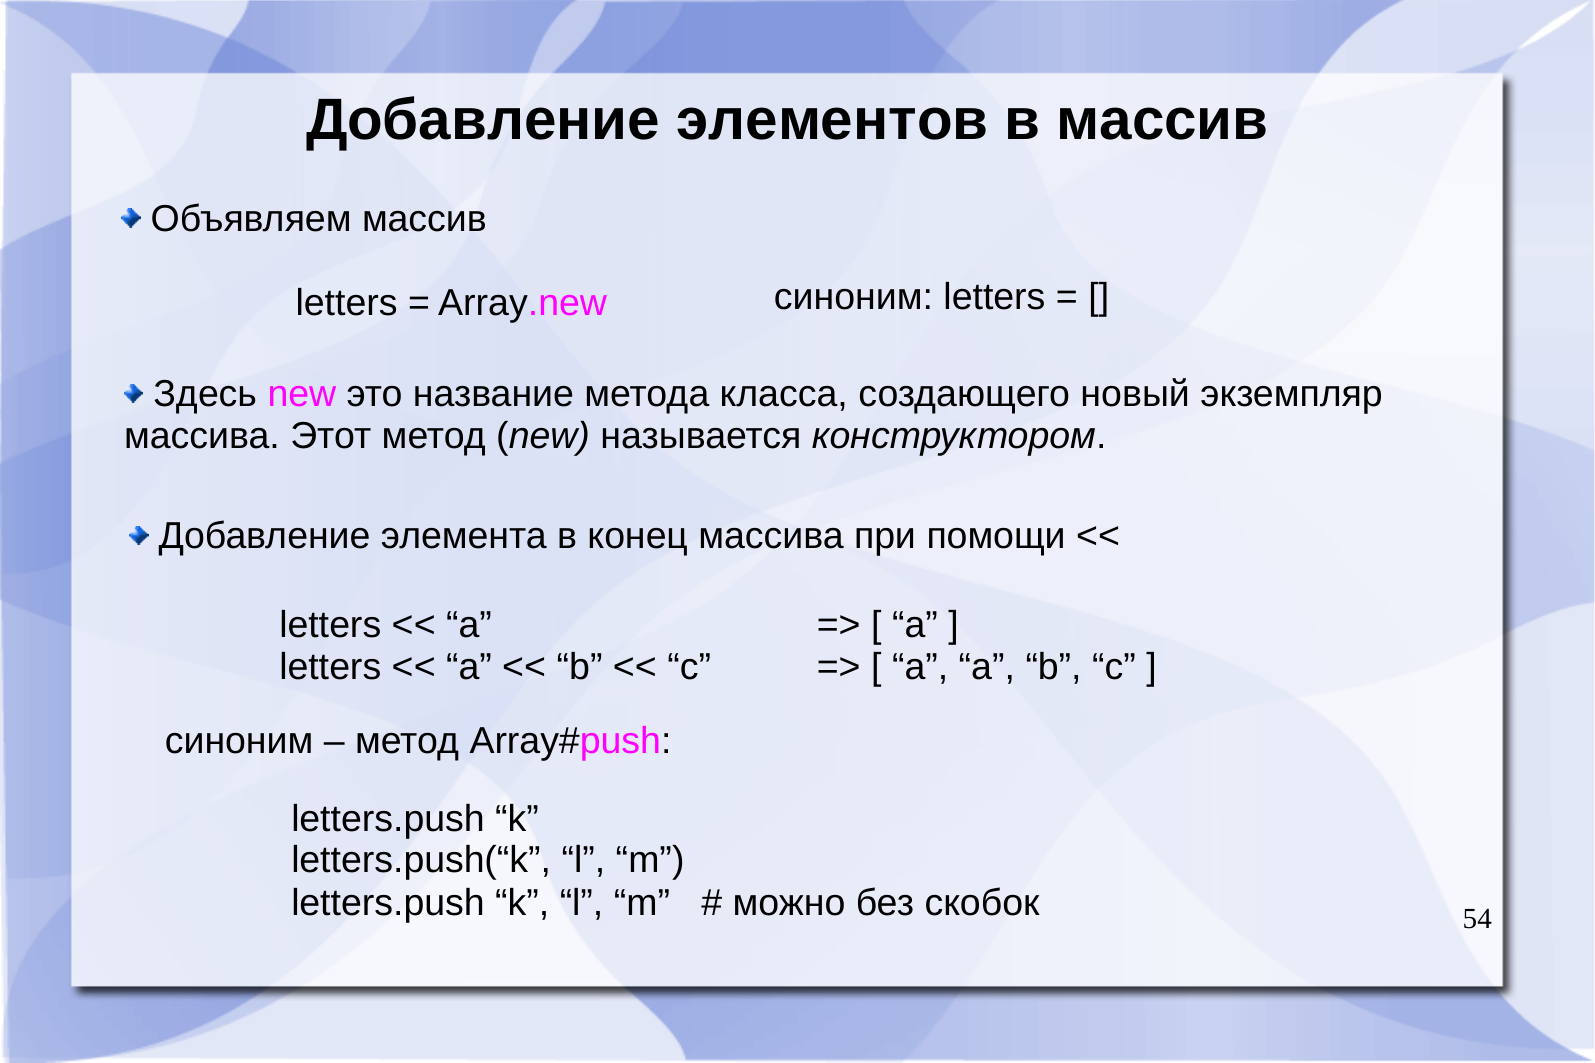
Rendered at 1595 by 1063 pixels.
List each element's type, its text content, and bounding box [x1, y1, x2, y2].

text_box letters << “a” letters << “a” << “b” << “c” [264, 595, 727, 695]
text_box Здесь new это название метода класса, создающего новый экземпляр массива. Этот метод (new) называется конструктором. [109, 365, 1419, 465]
text_box синоним – метод Array#push: [150, 712, 685, 770]
text_box => [ “a” ] => [ “a”, “a”, “b”, “c” ] [802, 596, 1173, 695]
text_box Добавление элемента в конец массива при помощи << [114, 507, 1137, 565]
text_box letters = Array.new [280, 273, 622, 331]
title Добавление элементов в массив [75, 75, 1501, 164]
text_box синоним: letters = [] [759, 267, 1125, 325]
text_box letters.push “k” letters.push(“k”, “l”, “m”) letters.push “k”, “l”, “m” # можно без скобок [276, 789, 1056, 931]
picture [0, 0, 1595, 1063]
text_box Объявляем массив [106, 189, 1481, 247]
